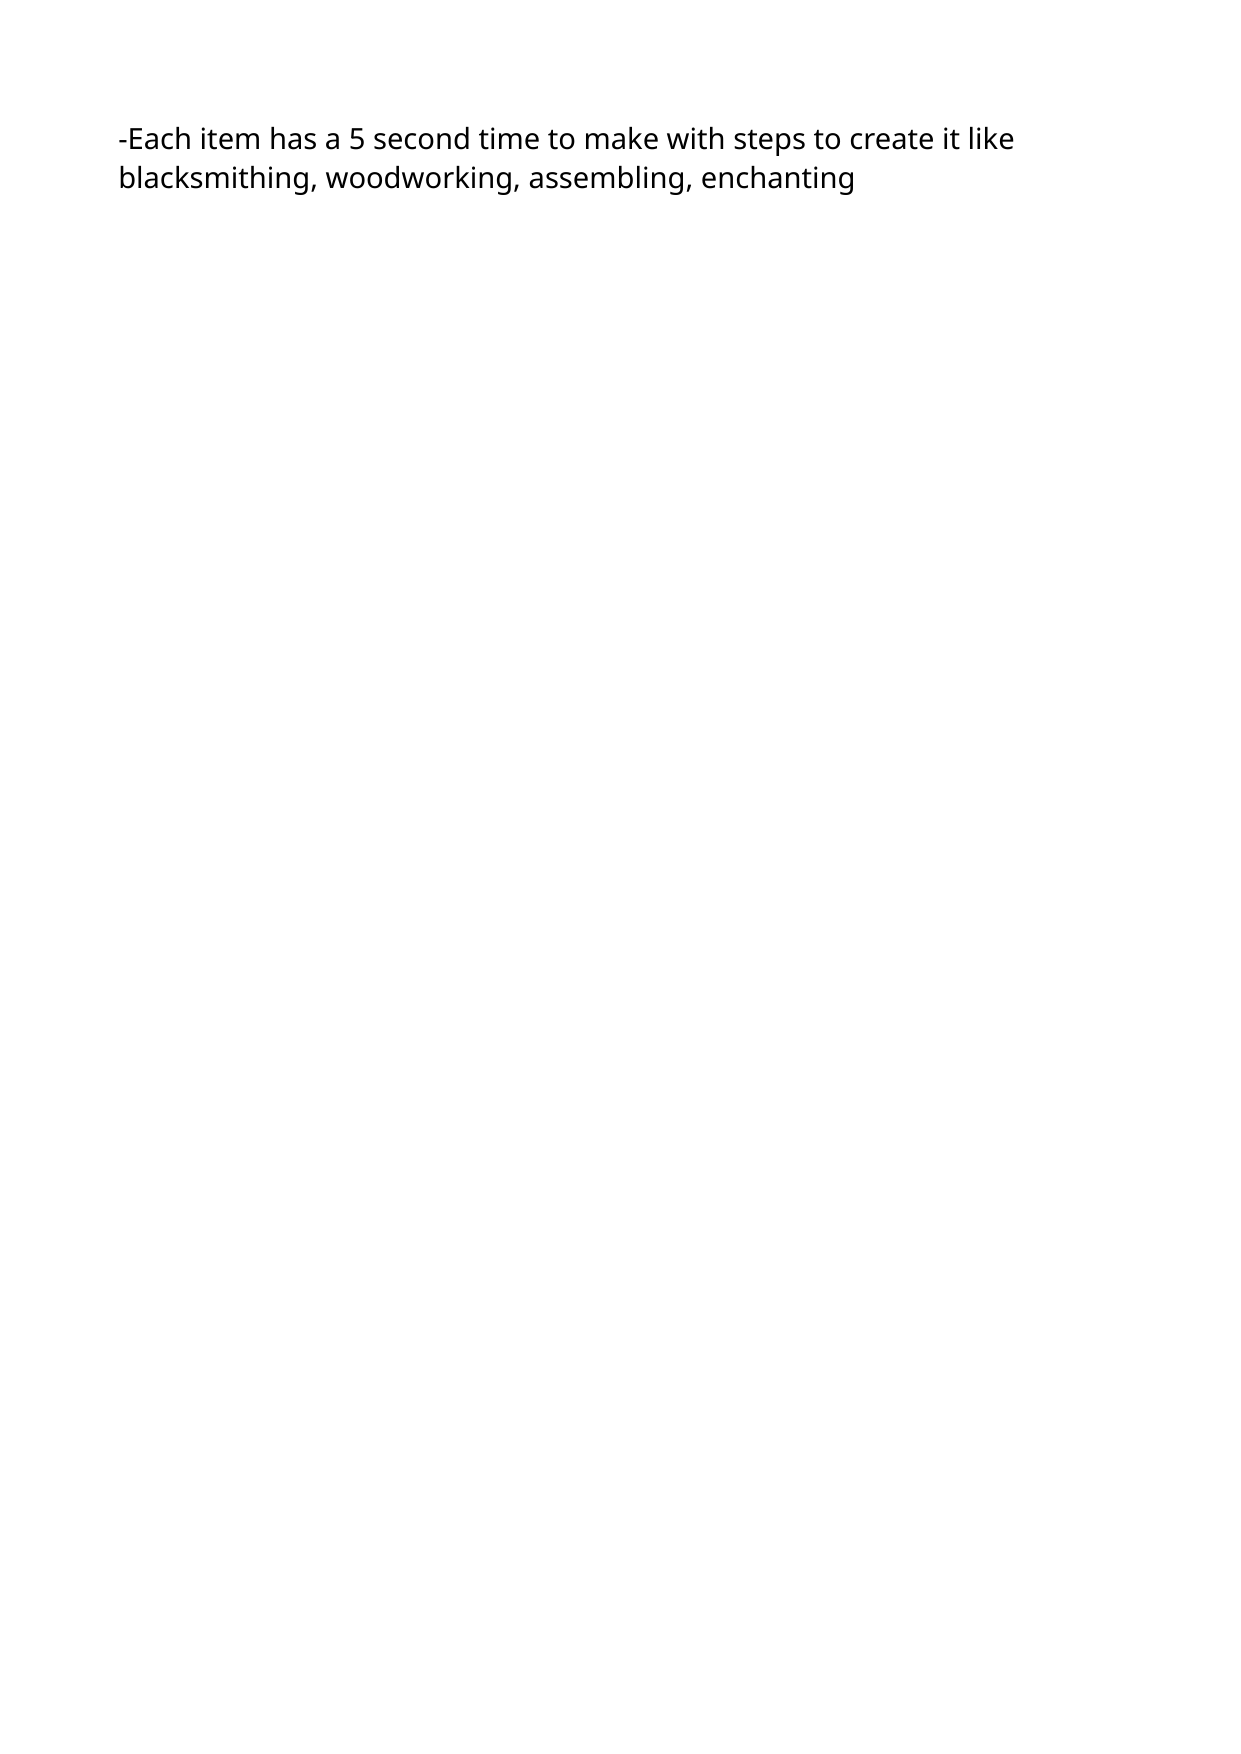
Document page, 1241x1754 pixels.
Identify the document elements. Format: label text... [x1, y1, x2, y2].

text -Each item has a 5 second time to make with steps to create it like blacksmithing, woodworking, assembling, enchanting [118, 118, 1122, 197]
